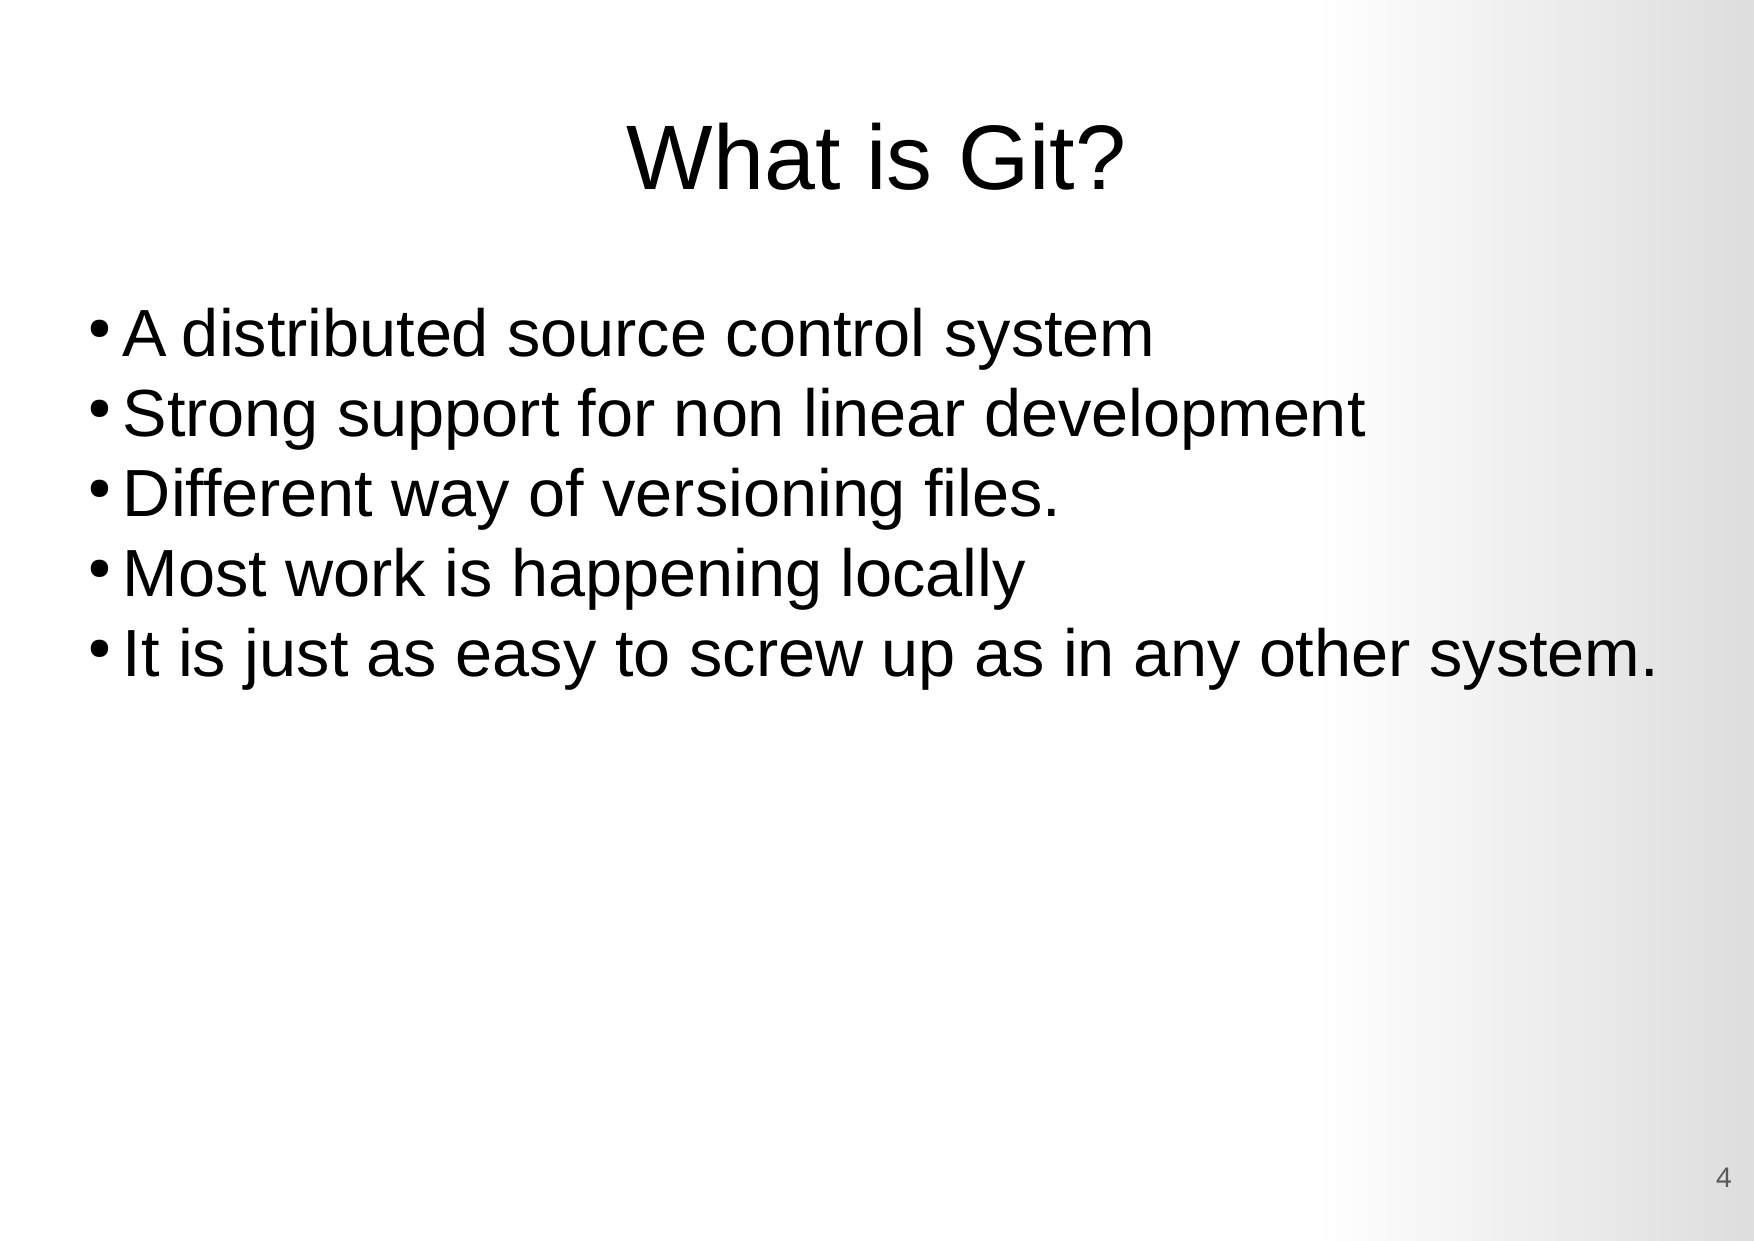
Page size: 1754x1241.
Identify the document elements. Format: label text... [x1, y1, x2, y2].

text_box A distributed source control system Strong support for non linear development Different way of versioning files. Most work is happening locally It is just as easy to screw up as in any other system. [87, 290, 1666, 1010]
slide_number [1641, 1145, 1747, 1241]
text_box What is Git? [87, 49, 1666, 257]
